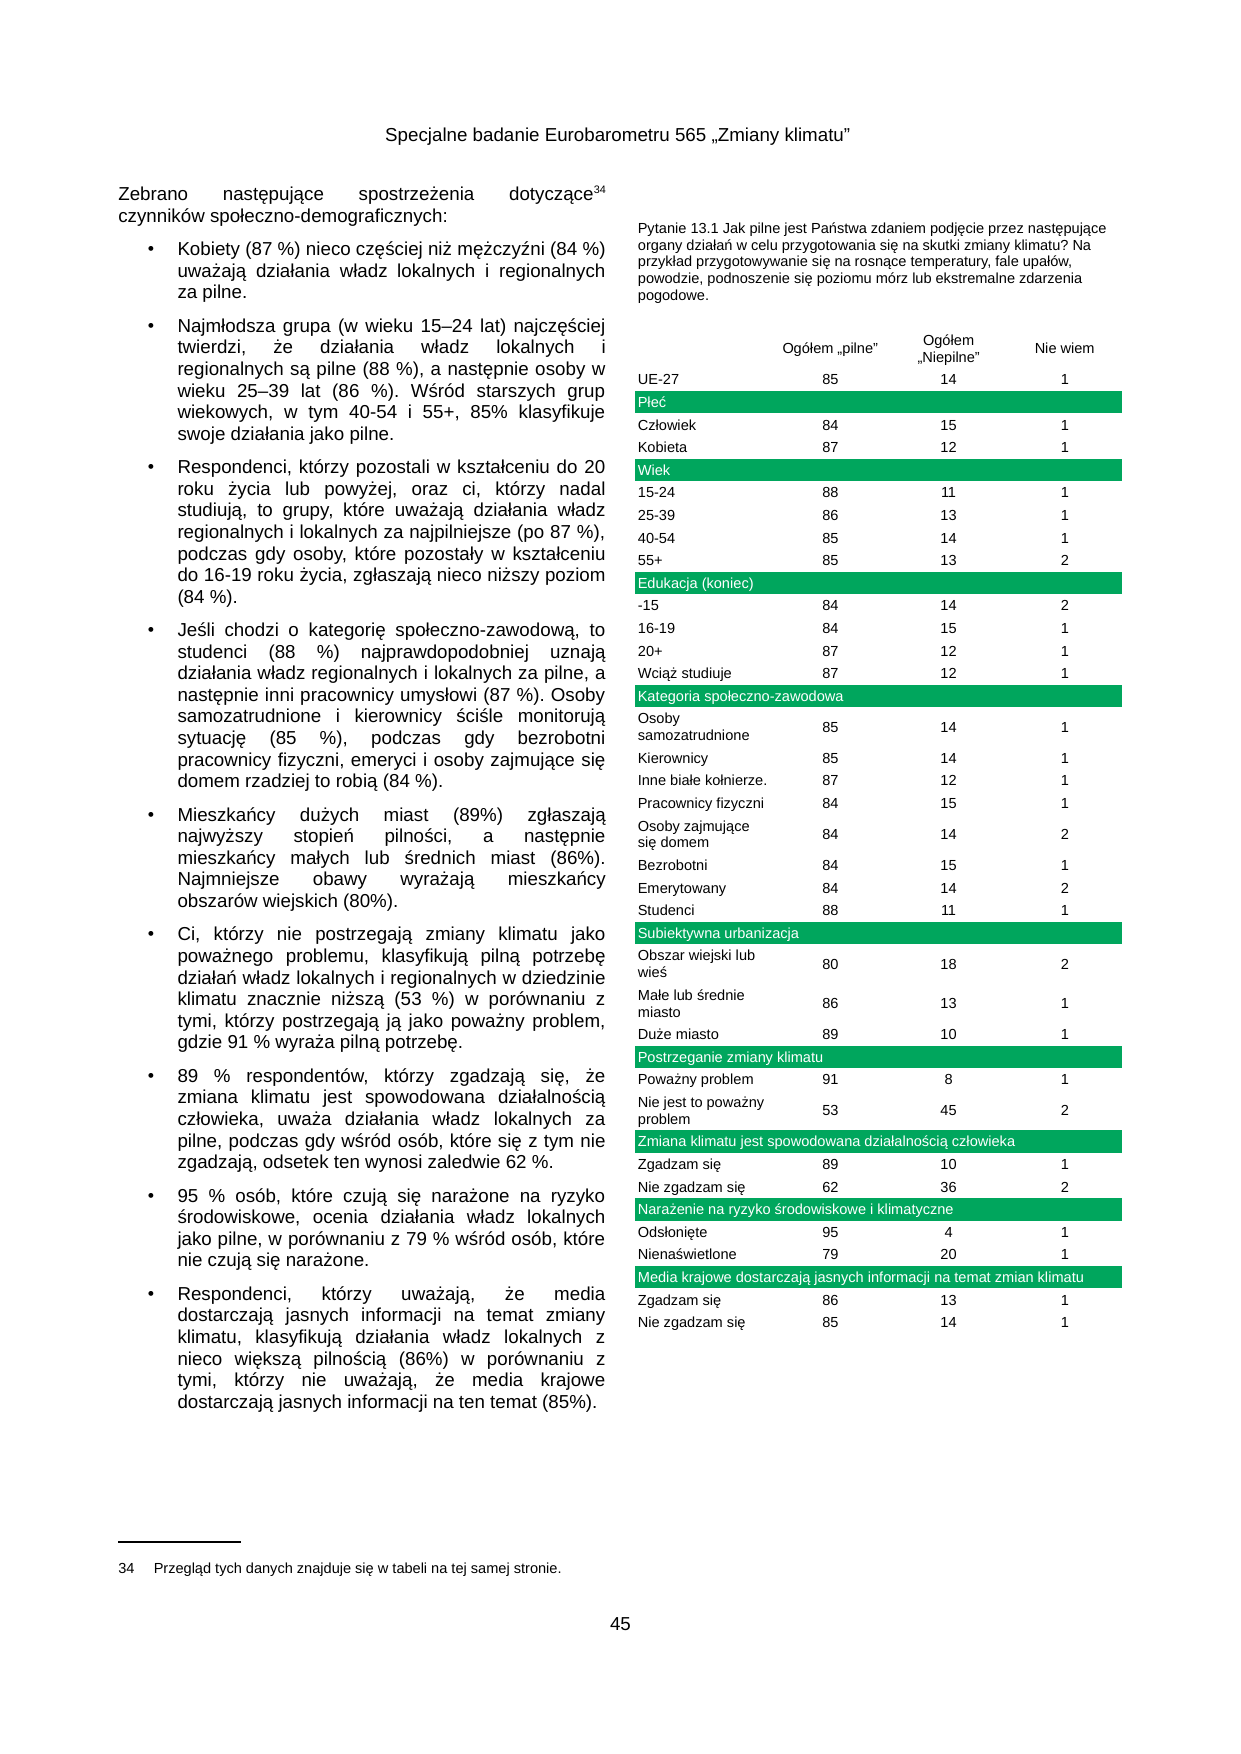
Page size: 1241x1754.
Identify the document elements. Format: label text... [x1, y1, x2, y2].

table_cell 1 [1007, 1288, 1122, 1311]
table_cell 13 [890, 984, 1007, 1023]
table_cell 15 [890, 854, 1007, 876]
table_cell 12 [890, 436, 1007, 458]
table_cell 1 [1007, 504, 1122, 526]
table_cell Zgadzam się [635, 1288, 771, 1311]
table_cell Nie jest to poważny problem [635, 1091, 771, 1130]
table_cell 12 [890, 639, 1007, 662]
list Ci, którzy nie postrzegają zmiany klimatu jako poważnego problemu, klasyfikują pilną potrzebę działań władz lokalnych i regionalnych w dziedzinie klimatu znacznie niższą (53 %) w porównaniu z tymi, którzy postrzegają ją jako poważny problem, gdzie 91 % wyraża pilną potrzebę. [148, 923, 605, 1053]
table_cell 84 [771, 854, 890, 876]
table_cell 86 [771, 504, 890, 526]
list Jeśli chodzi o kategorię społeczno-zawodową, to studenci (88 %) najprawdopodobniej uznają działania władz regionalnych i lokalnych za pilne, a następnie inni pracownicy umysłowi (87 %). Osoby samozatrudnione i kierownicy ściśle monitorują sytuację (85 %), podczas gdy bezrobotni pracownicy fizyczni, emeryci i osoby zajmujące się domem rzadziej to robią (84 %). [148, 619, 605, 792]
table_cell [890, 306, 1007, 329]
table_cell 87 [771, 662, 890, 684]
table_cell Media krajowe dostarczają jasnych informacji na temat zmian klimatu [635, 1266, 1122, 1288]
table_cell 88 [771, 899, 890, 922]
table_cell 1 [1007, 769, 1122, 792]
table_cell 88 [771, 481, 890, 504]
table_cell Małe lub średnie miasto [635, 984, 771, 1023]
table_cell Subiektywna urbanizacja [635, 922, 1122, 944]
table_cell Płeć [635, 391, 1122, 413]
table_cell 13 [890, 1288, 1007, 1311]
table_cell 2 [1007, 1091, 1122, 1130]
table_cell 89 [771, 1023, 890, 1046]
table_cell 13 [890, 549, 1007, 572]
table_cell 91 [771, 1068, 890, 1091]
table_cell 45 [890, 1091, 1007, 1130]
table_cell [635, 329, 771, 368]
table_cell 1 [1007, 413, 1122, 436]
table_cell Kategoria społeczno-zawodowa [635, 685, 1122, 707]
table_cell 2 [1007, 549, 1122, 572]
table_cell 85 [771, 549, 890, 572]
table_cell Ogółem „pilne” [771, 329, 890, 368]
table_cell 84 [771, 792, 890, 814]
table_cell 1 [1007, 707, 1122, 747]
table_cell 14 [890, 594, 1007, 617]
table_cell 85 [771, 368, 890, 391]
table_cell 1 [1007, 436, 1122, 458]
table_cell Osoby samozatrudnione [635, 707, 771, 747]
table_cell 1 [1007, 368, 1122, 391]
table_cell 1 [1007, 662, 1122, 684]
table_cell Wciąż studiuje [635, 662, 771, 684]
table_cell 1 [1007, 1068, 1122, 1091]
table_cell 1 [1007, 1243, 1122, 1266]
table_cell UE-27 [635, 368, 771, 391]
table_cell Studenci [635, 899, 771, 922]
table_cell 1 [1007, 481, 1122, 504]
table_cell Bezrobotni [635, 854, 771, 876]
table_cell 1 [1007, 1221, 1122, 1243]
table_cell 11 [890, 899, 1007, 922]
table_cell 1 [1007, 1023, 1122, 1046]
table_cell 85 [771, 526, 890, 549]
table_cell Kobieta [635, 436, 771, 458]
table_cell 14 [890, 1311, 1007, 1333]
table_cell 14 [890, 747, 1007, 769]
table_cell 10 [890, 1153, 1007, 1175]
table_cell 15-24 [635, 481, 771, 504]
table_cell 1 [1007, 617, 1122, 639]
table_cell 85 [771, 1311, 890, 1333]
table_cell Osoby zajmujące się domem [635, 814, 771, 854]
table_cell Zmiana klimatu jest spowodowana działalnością człowieka [635, 1130, 1122, 1153]
table_cell 11 [890, 481, 1007, 504]
table_cell 15 [890, 413, 1007, 436]
table_cell 86 [771, 984, 890, 1023]
table_cell Poważny problem [635, 1068, 771, 1091]
table_cell 84 [771, 814, 890, 854]
table_cell 15 [890, 792, 1007, 814]
table_cell 79 [771, 1243, 890, 1266]
table_cell Nie zgadzam się [635, 1175, 771, 1198]
table_cell 84 [771, 413, 890, 436]
text Przegląd tych danych znajduje się w tabeli na tej samej stronie. [118, 1560, 605, 1577]
table_header Pytanie 13.1 Jak pilne jest Państwa zdaniem podjęcie przez następujące organy działań w celu przygotowania się na skutki zmiany klimatu? Na przykład przygotowywanie się na rosnące temperatury, fale upałów, powodzie, podnoszenie się poziomu mórz lub ekstremalne zdarzenia pogodowe. [635, 216, 1122, 306]
table_cell Edukacja (koniec) [635, 572, 1122, 594]
table_cell 87 [771, 769, 890, 792]
table_cell 1 [1007, 1153, 1122, 1175]
table_cell [1007, 306, 1122, 329]
table_cell Inne białe kołnierze. [635, 769, 771, 792]
table_cell 86 [771, 1288, 890, 1311]
table_cell Nie wiem [1007, 329, 1122, 368]
table_cell 85 [771, 707, 890, 747]
table_cell 2 [1007, 594, 1122, 617]
table_cell [771, 306, 890, 329]
table_cell 15 [890, 617, 1007, 639]
list Najmłodsza grupa (w wieku 15–24 lat) najczęściej twierdzi, że działania władz lokalnych i regionalnych są pilne (88 %), a następnie osoby w wieku 25–39 lat (86 %). Wśród starszych grup wiekowych, w tym 40-54 i 55+, 85% klasyfikuje swoje działania jako pilne. [148, 315, 605, 444]
table_cell 12 [890, 769, 1007, 792]
table_cell Nie zgadzam się [635, 1311, 771, 1333]
list 89 % respondentów, którzy zgadzają się, że zmiana klimatu jest spowodowana działalnością człowieka, uważa działania władz lokalnych za pilne, podczas gdy wśród osób, które się z tym nie zgadzają, odsetek ten wynosi zaledwie 62 %. [148, 1064, 605, 1172]
table_cell 2 [1007, 944, 1122, 983]
table_cell 40-54 [635, 526, 771, 549]
table_cell 20+ [635, 639, 771, 662]
table_cell [635, 306, 771, 329]
table_cell 4 [890, 1221, 1007, 1243]
table_cell Ogółem „Niepilne” [890, 329, 1007, 368]
table_cell 1 [1007, 899, 1122, 922]
table_cell 14 [890, 814, 1007, 854]
table_cell 14 [890, 368, 1007, 391]
table_cell 1 [1007, 984, 1122, 1023]
table_cell 84 [771, 876, 890, 899]
table_cell -15 [635, 594, 771, 617]
table_cell 87 [771, 436, 890, 458]
table_cell 2 [1007, 876, 1122, 899]
table_cell Obszar wiejski lub wieś [635, 944, 771, 983]
table_cell 16-19 [635, 617, 771, 639]
text Zebrano następujące spostrzeżenia dotyczące czynników społeczno-demograficznych: [118, 183, 605, 226]
table_cell 1 [1007, 747, 1122, 769]
list 95 % osób, które czują się narażone na ryzyko środowiskowe, ocenia działania władz lokalnych jako pilne, w porównaniu z 79 % wśród osób, które nie czują się narażone. [148, 1184, 605, 1271]
table_cell 84 [771, 617, 890, 639]
table_cell 62 [771, 1175, 890, 1198]
table_cell Odsłonięte [635, 1221, 771, 1243]
table_cell 25-39 [635, 504, 771, 526]
table_cell 1 [1007, 854, 1122, 876]
table_cell Nienaświetlone [635, 1243, 771, 1266]
list Kobiety (87 %) nieco częściej niż mężczyźni (84 %) uważają działania władz lokalnych i regionalnych za pilne. [148, 238, 605, 303]
table_cell Człowiek [635, 413, 771, 436]
table_cell 8 [890, 1068, 1007, 1091]
table_cell 2 [1007, 1175, 1122, 1198]
table_cell 1 [1007, 1311, 1122, 1333]
table_cell 18 [890, 944, 1007, 983]
table_cell Narażenie na ryzyko środowiskowe i klimatyczne [635, 1198, 1122, 1221]
table_cell 2 [1007, 814, 1122, 854]
table_cell 36 [890, 1175, 1007, 1198]
table_cell 84 [771, 594, 890, 617]
list Respondenci, którzy pozostali w kształceniu do 20 roku życia lub powyżej, oraz ci, którzy nadal studiują, to grupy, które uważają działania władz regionalnych i lokalnych za najpilniejsze (po 87 %), podczas gdy osoby, które pozostały w kształceniu do 16-19 roku życia, zgłaszają nieco niższy poziom (84 %). [148, 456, 605, 607]
table_cell 55+ [635, 549, 771, 572]
table_cell 95 [771, 1221, 890, 1243]
list Respondenci, którzy uważają, że media dostarczają jasnych informacji na temat zmiany klimatu, klasyfikują działania władz lokalnych z nieco większą pilnością (86%) w porównaniu z tymi, którzy nie uważają, że media krajowe dostarczają jasnych informacji na ten temat (85%). [148, 1283, 605, 1412]
table_cell 80 [771, 944, 890, 983]
table_cell Zgadzam się [635, 1153, 771, 1175]
table_cell 85 [771, 747, 890, 769]
table_cell Postrzeganie zmiany klimatu [635, 1046, 1122, 1068]
table_cell 89 [771, 1153, 890, 1175]
table_cell 10 [890, 1023, 1007, 1046]
table_cell 87 [771, 639, 890, 662]
table_cell 14 [890, 707, 1007, 747]
table_cell 12 [890, 662, 1007, 684]
table_cell 14 [890, 526, 1007, 549]
list Mieszkańcy dużych miast (89%) zgłaszają najwyższy stopień pilności, a następnie mieszkańcy małych lub średnich miast (86%). Najmniejsze obawy wyrażają mieszkańcy obszarów wiejskich (80%). [148, 803, 605, 911]
table_cell 20 [890, 1243, 1007, 1266]
table_cell Pracownicy fizyczni [635, 792, 771, 814]
table_cell 53 [771, 1091, 890, 1130]
table_cell 14 [890, 876, 1007, 899]
table_cell Wiek [635, 459, 1122, 481]
table_cell Emerytowany [635, 876, 771, 899]
table_cell Duże miasto [635, 1023, 771, 1046]
table_cell Kierownicy [635, 747, 771, 769]
table_cell 1 [1007, 526, 1122, 549]
table_cell 13 [890, 504, 1007, 526]
table_cell 1 [1007, 639, 1122, 662]
table_cell 1 [1007, 792, 1122, 814]
